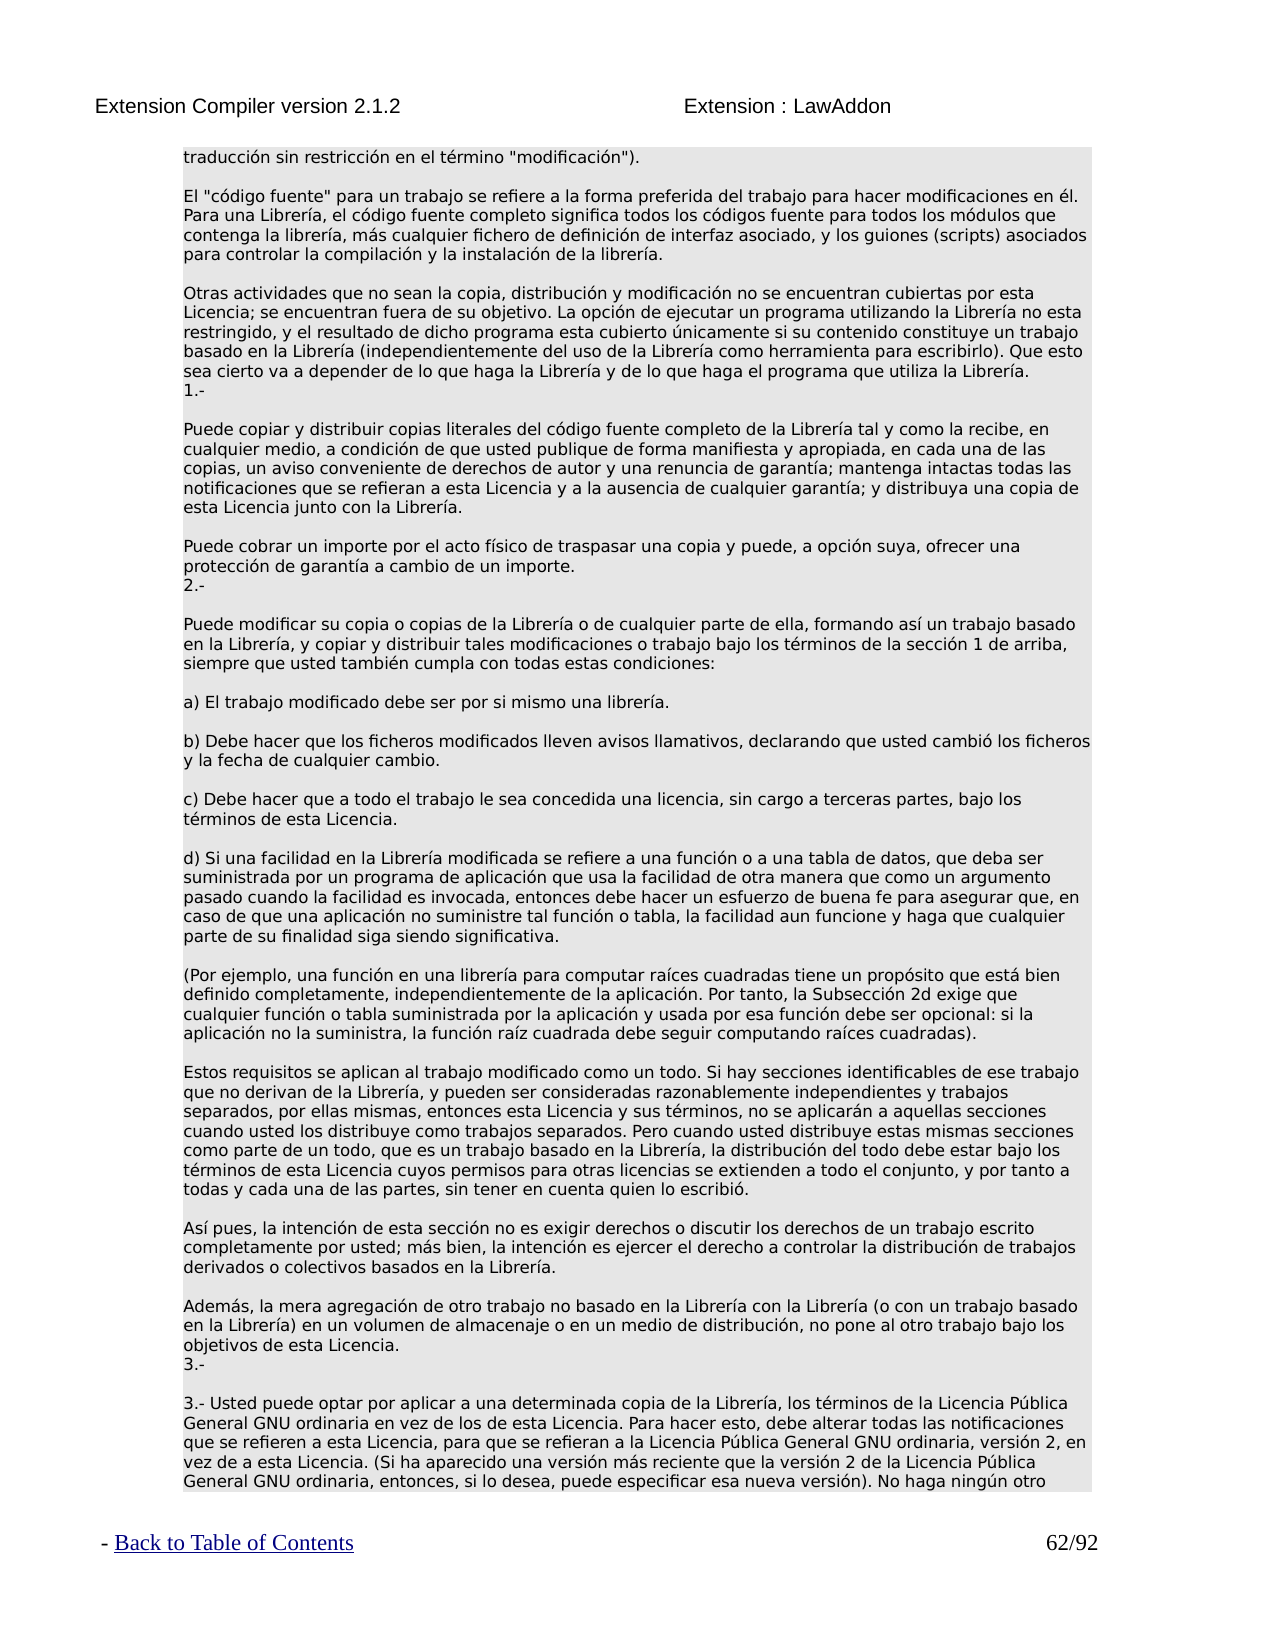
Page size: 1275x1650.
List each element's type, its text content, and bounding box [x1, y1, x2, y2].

text Puede copiar y distribuir copias literales del código fuente completo de la Librería tal y como la recibe, en cualquier medio, a condición de que usted publique de forma manifiesta y apropiada, en cada una de las copias, un aviso conveniente de derechos de autor y una renuncia de garantía; mantenga intactas todas las notificaciones que se refieran a esta Licencia y a la ausencia de cualquier garantía; y distribuya una copia de esta Licencia junto con la Librería. [183, 420, 1092, 518]
text (Por ejemplo, una función en una librería para computar raíces cuadradas tiene un propósito que está bien definido completamente, independientemente de la aplicación. Por tanto, la Subsección 2d exige que cualquier función o tabla suministrada por la aplicación y usada por esa función debe ser opcional: si la aplicación no la suministra, la función raíz cuadrada debe seguir computando raíces cuadradas). [183, 966, 1092, 1043]
text Puede modificar su copia o copias de la Librería o de cualquier parte de ella, formando así un trabajo basado en la Librería, y copiar y distribuir tales modificaciones o trabajo bajo los términos de la sección 1 de arriba, siempre que usted también cumpla con todas estas condiciones: [183, 615, 1092, 673]
text a) El trabajo modificado debe ser por si mismo una librería. [183, 693, 1092, 712]
text d) Si una facilidad en la Librería modificada se refiere a una función o a una tabla de datos, que deba ser suministrada por un programa de aplicación que usa la facilidad de otra manera que como un argumento pasado cuando la facilidad es invocada, entonces debe hacer un esfuerzo de buena fe para asegurar que, en caso de que una aplicación no suministre tal función o tabla, la facilidad aun funcione y haga que cualquier parte de su finalidad siga siendo significativa. [183, 849, 1092, 946]
text Puede cobrar un importe por el acto físico de traspasar una copia y puede, a opción suya, ofrecer una protección de garantía a cambio de un importe. [183, 537, 1092, 576]
text 3.- Usted puede optar por aplicar a una determinada copia de la Librería, los términos de la Licencia Pública General GNU ordinaria en vez de los de esta Licencia. Para hacer esto, debe alterar todas las notificaciones que se refieren a esta Licencia, para que se refieran a la Licencia Pública General GNU ordinaria, versión 2, en vez de a esta Licencia. (Si ha aparecido una versión más reciente que la versión 2 de la Licencia Pública General GNU ordinaria, entonces, si lo desea, puede especificar esa nueva versión). No haga ningún otro [183, 1394, 1092, 1492]
text 3.- [183, 1355, 1092, 1375]
text traducción sin restricción en el término "modificación"). [183, 147, 1092, 167]
text El "código fuente" para un trabajo se refiere a la forma preferida del trabajo para hacer modificaciones en él. Para una Librería, el código fuente completo significa todos los códigos fuente para todos los módulos que contenga la librería, más cualquier fichero de definición de interfaz asociado, y los guiones (scripts) asociados para controlar la compilación y la instalación de la librería. [183, 186, 1092, 264]
text c) Debe hacer que a todo el trabajo le sea concedida una licencia, sin cargo a terceras partes, bajo los términos de esta Licencia. [183, 790, 1092, 829]
text 2.- [183, 576, 1092, 596]
text Otras actividades que no sean la copia, distribución y modificación no se encuentran cubiertas por esta Licencia; se encuentran fuera de su objetivo. La opción de ejecutar un programa utilizando la Librería no esta restringido, y el resultado de dicho programa esta cubierto únicamente si su contenido constituye un trabajo basado en la Librería (independientemente del uso de la Librería como herramienta para escribirlo). Que esto sea cierto va a depender de lo que haga la Librería y de lo que haga el programa que utiliza la Librería. [183, 284, 1092, 381]
text b) Debe hacer que los ficheros modificados lleven avisos llamativos, declarando que usted cambió los ficheros y la fecha de cualquier cambio. [183, 732, 1092, 771]
text Además, la mera agregación de otro trabajo no basado en la Librería con la Librería (o con un trabajo basado en la Librería) en un volumen de almacenaje o en un medio de distribución, no pone al otro trabajo bajo los objetivos de esta Licencia. [183, 1297, 1092, 1355]
text Estos requisitos se aplican al trabajo modificado como un todo. Si hay secciones identificables de ese trabajo que no derivan de la Librería, y pueden ser consideradas razonablemente independientes y trabajos separados, por ellas mismas, entonces esta Licencia y sus términos, no se aplicarán a aquellas secciones cuando usted los distribuye como trabajos separados. Pero cuando usted distribuye estas mismas secciones como parte de un todo, que es un trabajo basado en la Librería, la distribución del todo debe estar bajo los términos de esta Licencia cuyos permisos para otras licencias se extienden a todo el conjunto, y por tanto a todas y cada una de las partes, sin tener en cuenta quien lo escribió. [183, 1063, 1092, 1199]
text Así pues, la intención de esta sección no es exigir derechos o discutir los derechos de un trabajo escrito completamente por usted; más bien, la intención es ejercer el derecho a controlar la distribución de trabajos derivados o colectivos basados en la Librería. [183, 1219, 1092, 1277]
text 1.- [183, 381, 1092, 401]
